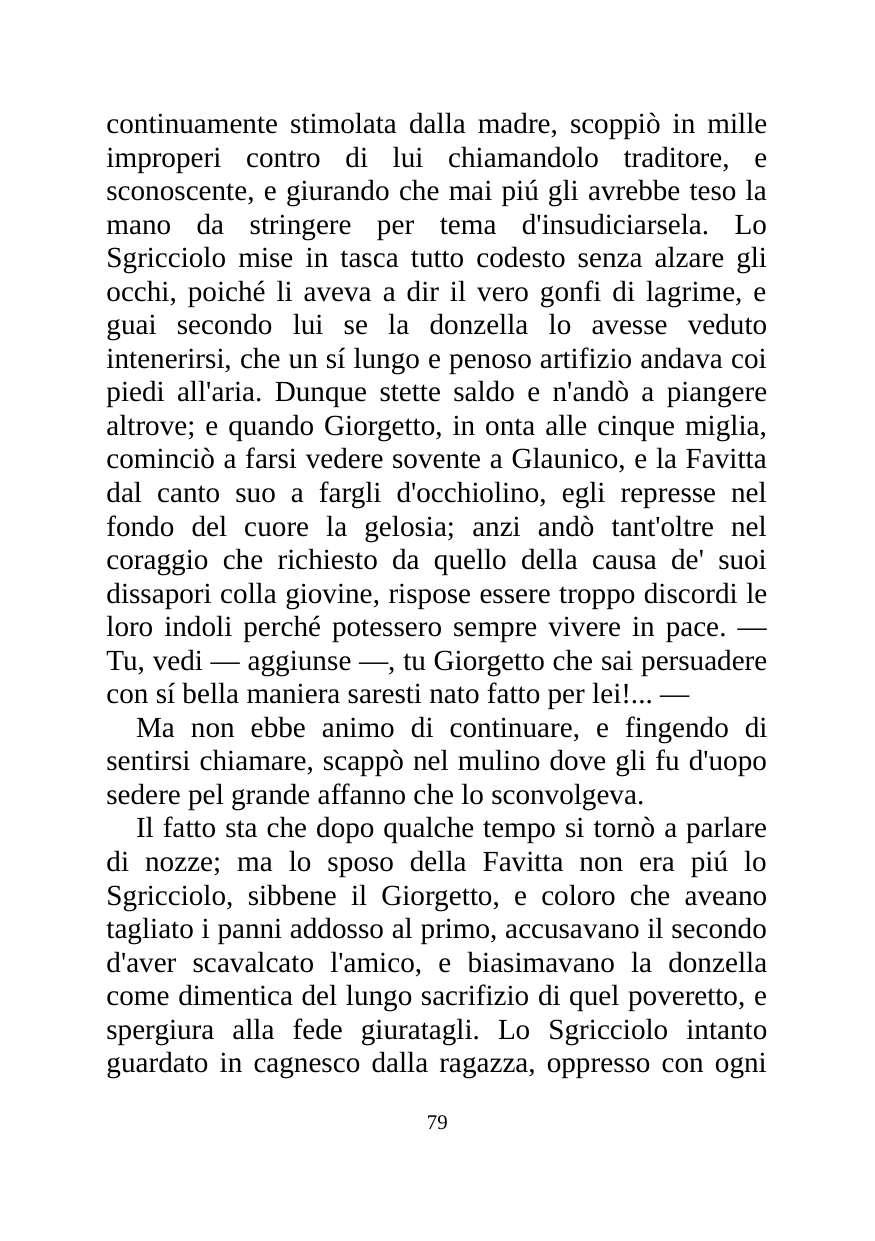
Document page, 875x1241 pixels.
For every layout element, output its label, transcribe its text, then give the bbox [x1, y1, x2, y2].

text Ma non ebbe animo di continuare, e fingendo di sentirsi chiamare, scappò nel mulino dove gli fu d'uopo sedere pel grande affanno che lo sconvolgeva. [106, 710, 768, 811]
text Il fatto sta che dopo qualche tempo si tornò a parlare di nozze; ma lo sposo della Favitta non era piú lo Sgricciolo, sibbene il Giorgetto, e coloro che aveano tagliato i panni addosso al primo, accusavano il secondo d'aver scavalcato l'amico, e biasimavano la donzella come dimentica del lungo sacrifizio di quel poveretto, e spergiura alla fede giuratagli. Lo Sgricciolo intanto guardato in cagnesco dalla ragazza, oppresso con ogni [106, 811, 768, 1079]
text continuamente stimolata dalla madre, scoppiò in mille improperi contro di lui chiamandolo traditore, e sconoscente, e giurando che mai piú gli avrebbe teso la mano da stringere per tema d'insudiciarsela. Lo Sgricciolo mise in tasca tutto codesto senza alzare gli occhi, poiché li aveva a dir il vero gonfi di lagrime, e guai secondo lui se la donzella lo avesse veduto intenerirsi, che un sí lungo e penoso artifizio andava coi piedi all'aria. Dunque stette saldo e n'andò a piangere altrove; e quando Giorgetto, in onta alle cinque miglia, cominciò a farsi vedere sovente a Glaunico, e la Favitta dal canto suo a fargli d'occhiolino, egli represse nel fondo del cuore la gelosia; anzi andò tant'oltre nel coraggio che richiesto da quello della causa de' suoi dissapori colla giovine, rispose essere troppo discordi le loro indoli perché potessero sempre vivere in pace. — Tu, vedi — aggiunse —, tu Giorgetto che sai persuadere con sí bella maniera saresti nato fatto per lei!... — [106, 106, 768, 710]
